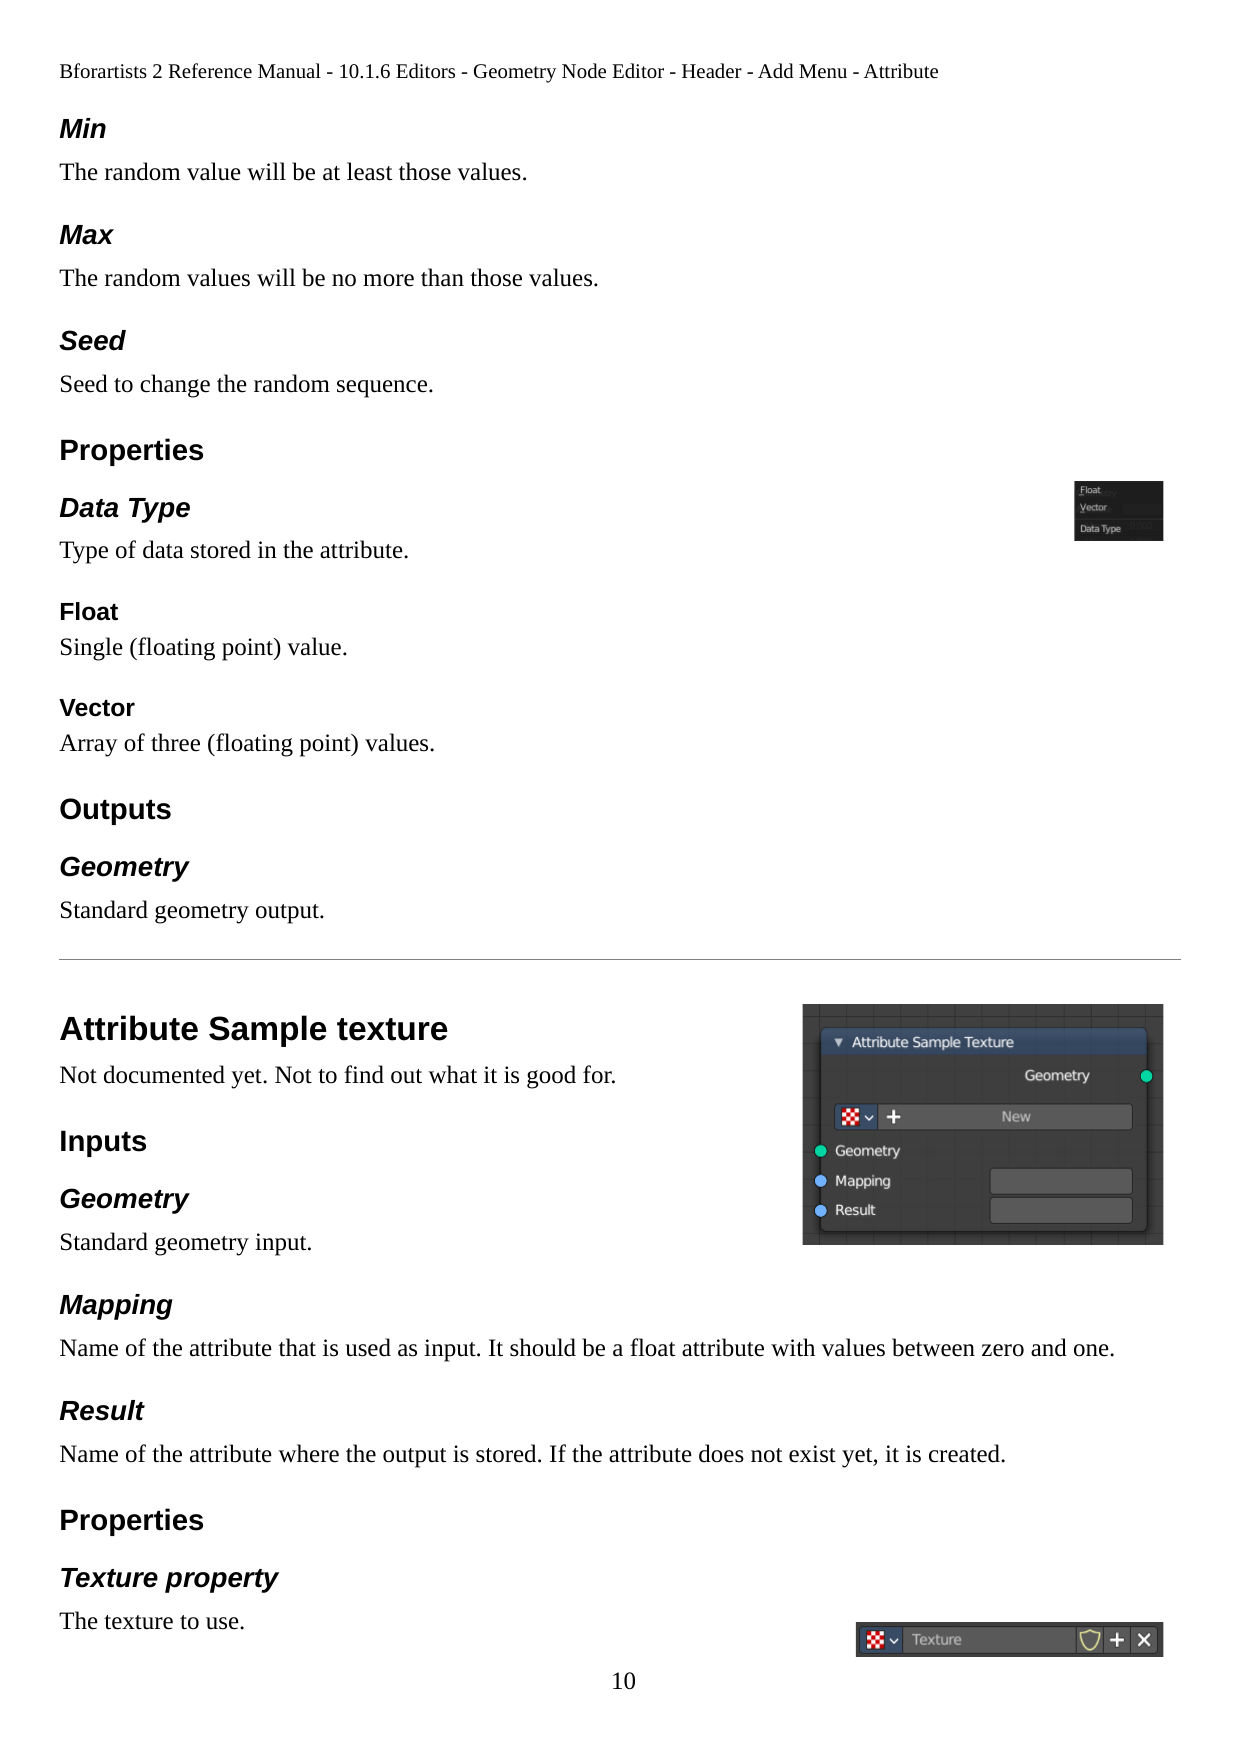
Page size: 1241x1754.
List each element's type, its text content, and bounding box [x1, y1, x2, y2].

subtitle Seed [59, 324, 1181, 356]
subtitle Max [59, 218, 1181, 250]
subtitle Data Type [59, 491, 1074, 523]
text Single (floating point) value. [59, 632, 1181, 661]
subtitle Vector [59, 693, 1181, 722]
text The random values will be no more than those values. [59, 263, 1181, 292]
subtitle [1164, 1183, 1181, 1214]
text The random value will be at least those values. [59, 157, 1181, 186]
text Not documented yet. Not to find out what it is good for. [59, 1060, 802, 1089]
subtitle [1164, 1124, 1181, 1158]
subtitle Attribute Sample texture [59, 1009, 802, 1048]
text Type of data stored in the attribute. [59, 536, 1181, 564]
subtitle Geometry [59, 1183, 802, 1214]
picture [855, 1622, 1164, 1657]
picture [1074, 481, 1164, 541]
subtitle Properties [59, 432, 1181, 466]
text Name of the attribute that is used as input. It should be a float attribute with values between zero and one. [59, 1333, 1181, 1362]
subtitle Min [59, 113, 1181, 144]
text Name of the attribute where the output is stored. If the attribute does not exist yet, it is created. [59, 1439, 1181, 1468]
subtitle Outputs [59, 792, 1181, 826]
subtitle Result [59, 1394, 1181, 1426]
text Array of three (floating point) values. [59, 728, 1181, 757]
picture [802, 1004, 1164, 1245]
subtitle Geometry [59, 851, 1181, 883]
subtitle [1164, 491, 1181, 523]
subtitle [1164, 1009, 1181, 1048]
subtitle Properties [59, 1503, 1181, 1536]
text Standard geometry input. [59, 1227, 1181, 1256]
subtitle Float [59, 597, 1181, 626]
subtitle Mapping [59, 1289, 1181, 1321]
subtitle Inputs [59, 1124, 802, 1158]
text Seed to change the random sequence. [59, 369, 1181, 398]
text The texture to use. [59, 1606, 1181, 1634]
text Standard geometry output. [59, 895, 1181, 924]
subtitle Texture property [59, 1561, 1181, 1593]
